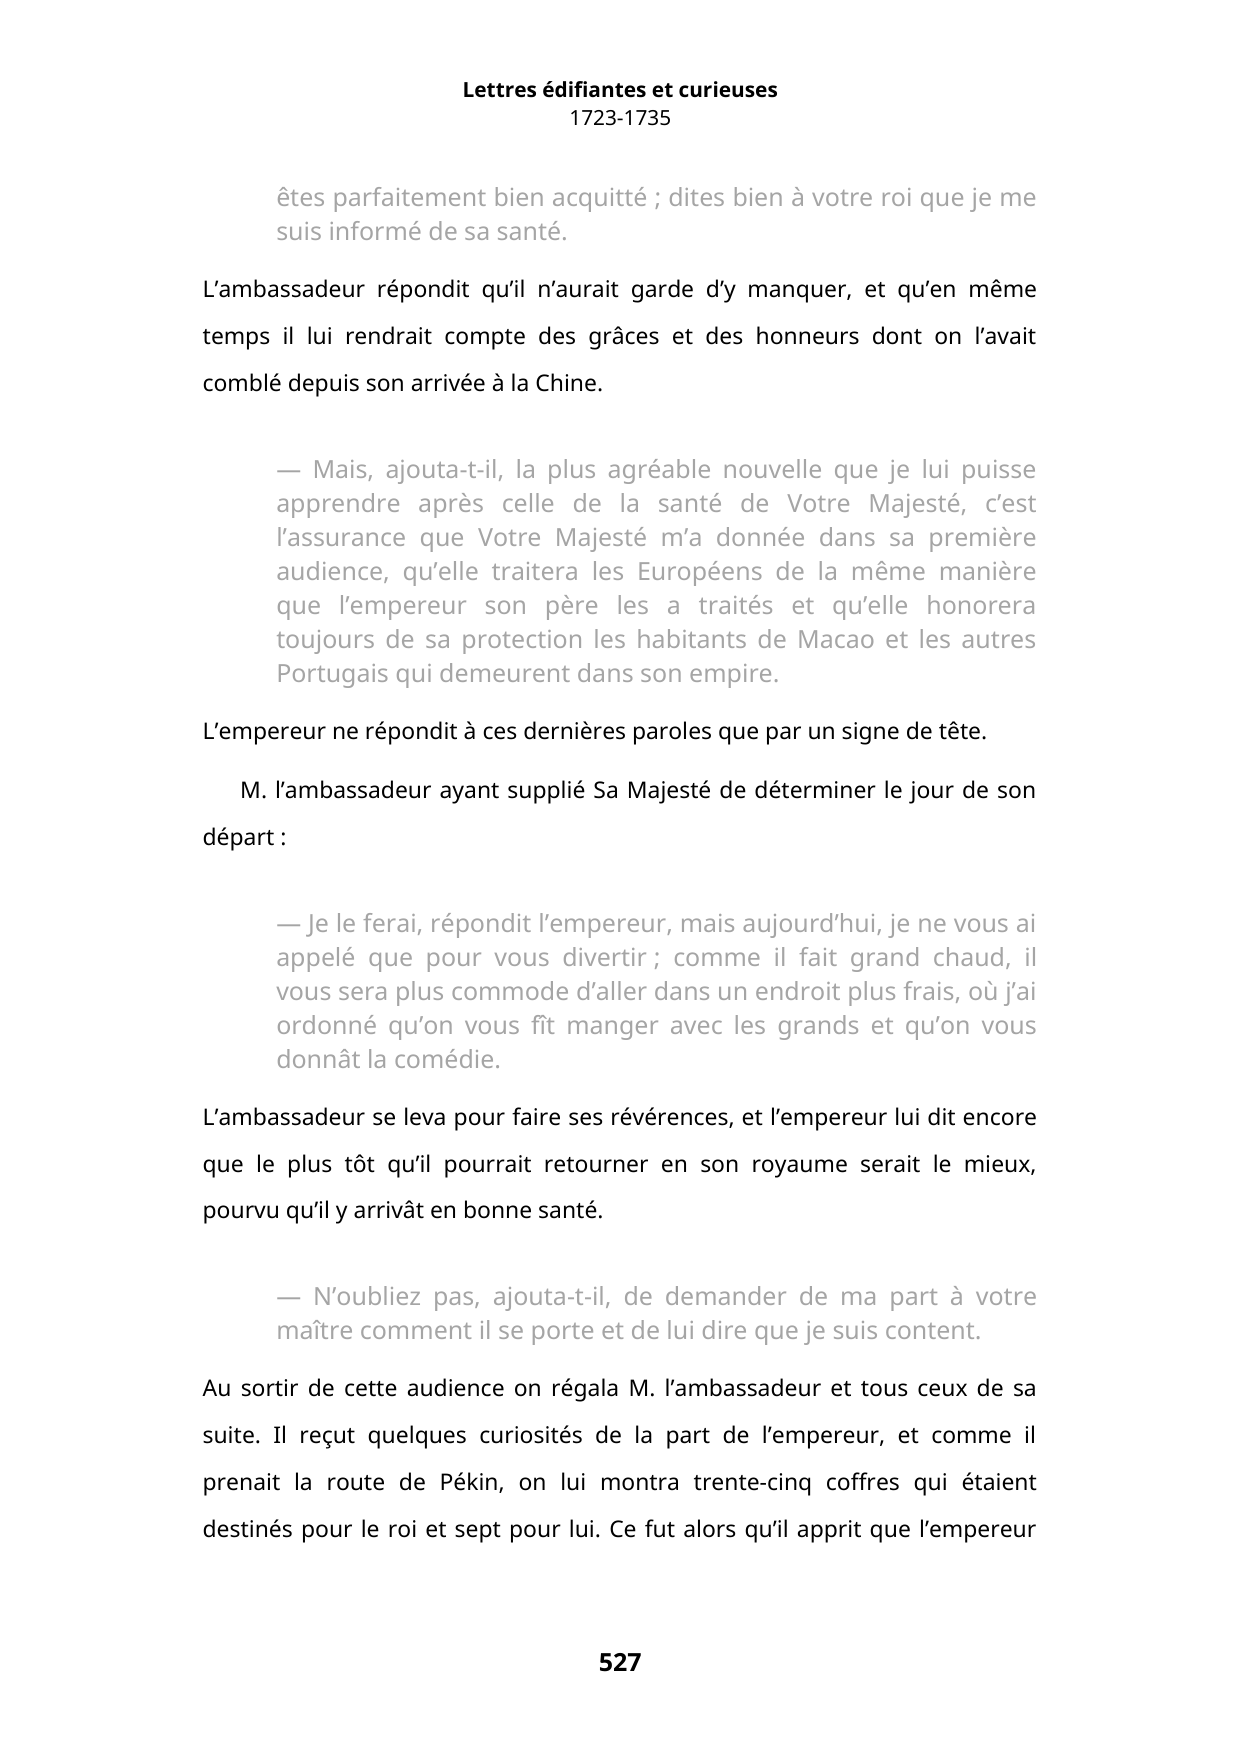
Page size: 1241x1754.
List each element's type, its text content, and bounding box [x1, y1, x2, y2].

text — N’oubliez pas, ajouta-t-il, de demander de ma part à votre maître comment il se porte et de lui dire que je suis content. [276, 1279, 1038, 1347]
text L’ambassadeur répondit qu’il n’aurait garde d’y manquer, et qu’en même temps il lui rendrait compte des grâces et des honneurs dont on l’avait comblé depuis son arrivée à la Chine. [202, 273, 1038, 398]
text M. l’ambassadeur ayant supplié Sa Majesté de déterminer le jour de son départ : [202, 774, 1038, 852]
text L’ambassadeur se leva pour faire ses révérences, et l’empereur lui dit encore que le plus tôt qu’il pourrait retourner en son royaume serait le mieux, pourvu qu’il y arrivât en bonne santé. [202, 1101, 1038, 1226]
text — Mais, ajouta-t-il, la plus agréable nouvelle que je lui puisse apprendre après celle de la santé de Votre Majesté, c’est l’assurance que Votre Majesté m’a donnée dans sa première audience, qu’elle traitera les Européens de la même manière que l’empereur son père les a traités et qu’elle honorera toujours de sa protection les habitants de Macao et les autres Portugais qui demeurent dans son empire. [276, 451, 1038, 690]
text L’empereur ne répondit à ces dernières paroles que par un signe de tête. [202, 715, 1038, 746]
text Au sortir de cette audience on régala M. l’ambassadeur et tous ceux de sa suite. Il reçut quelques curiosités de la part de l’empereur, et comme il prenait la route de Pékin, on lui montra trente-cinq coffres qui étaient destinés pour le roi et sept pour lui. Ce fut alors qu’il apprit que l’empereur [202, 1372, 1038, 1544]
text — Je le ferai, répondit l’empereur, mais aujourd’hui, je ne vous ai appelé que pour vous divertir ; comme il fait grand chaud, il vous sera plus commode d’aller dans un endroit plus frais, où j’ai ordonné qu’on vous fît manger avec les grands et qu’on vous donnât la comédie. [276, 905, 1038, 1076]
text êtes parfaitement bien acquitté ; dites bien à votre roi que je me suis informé de sa santé. [276, 180, 1038, 248]
